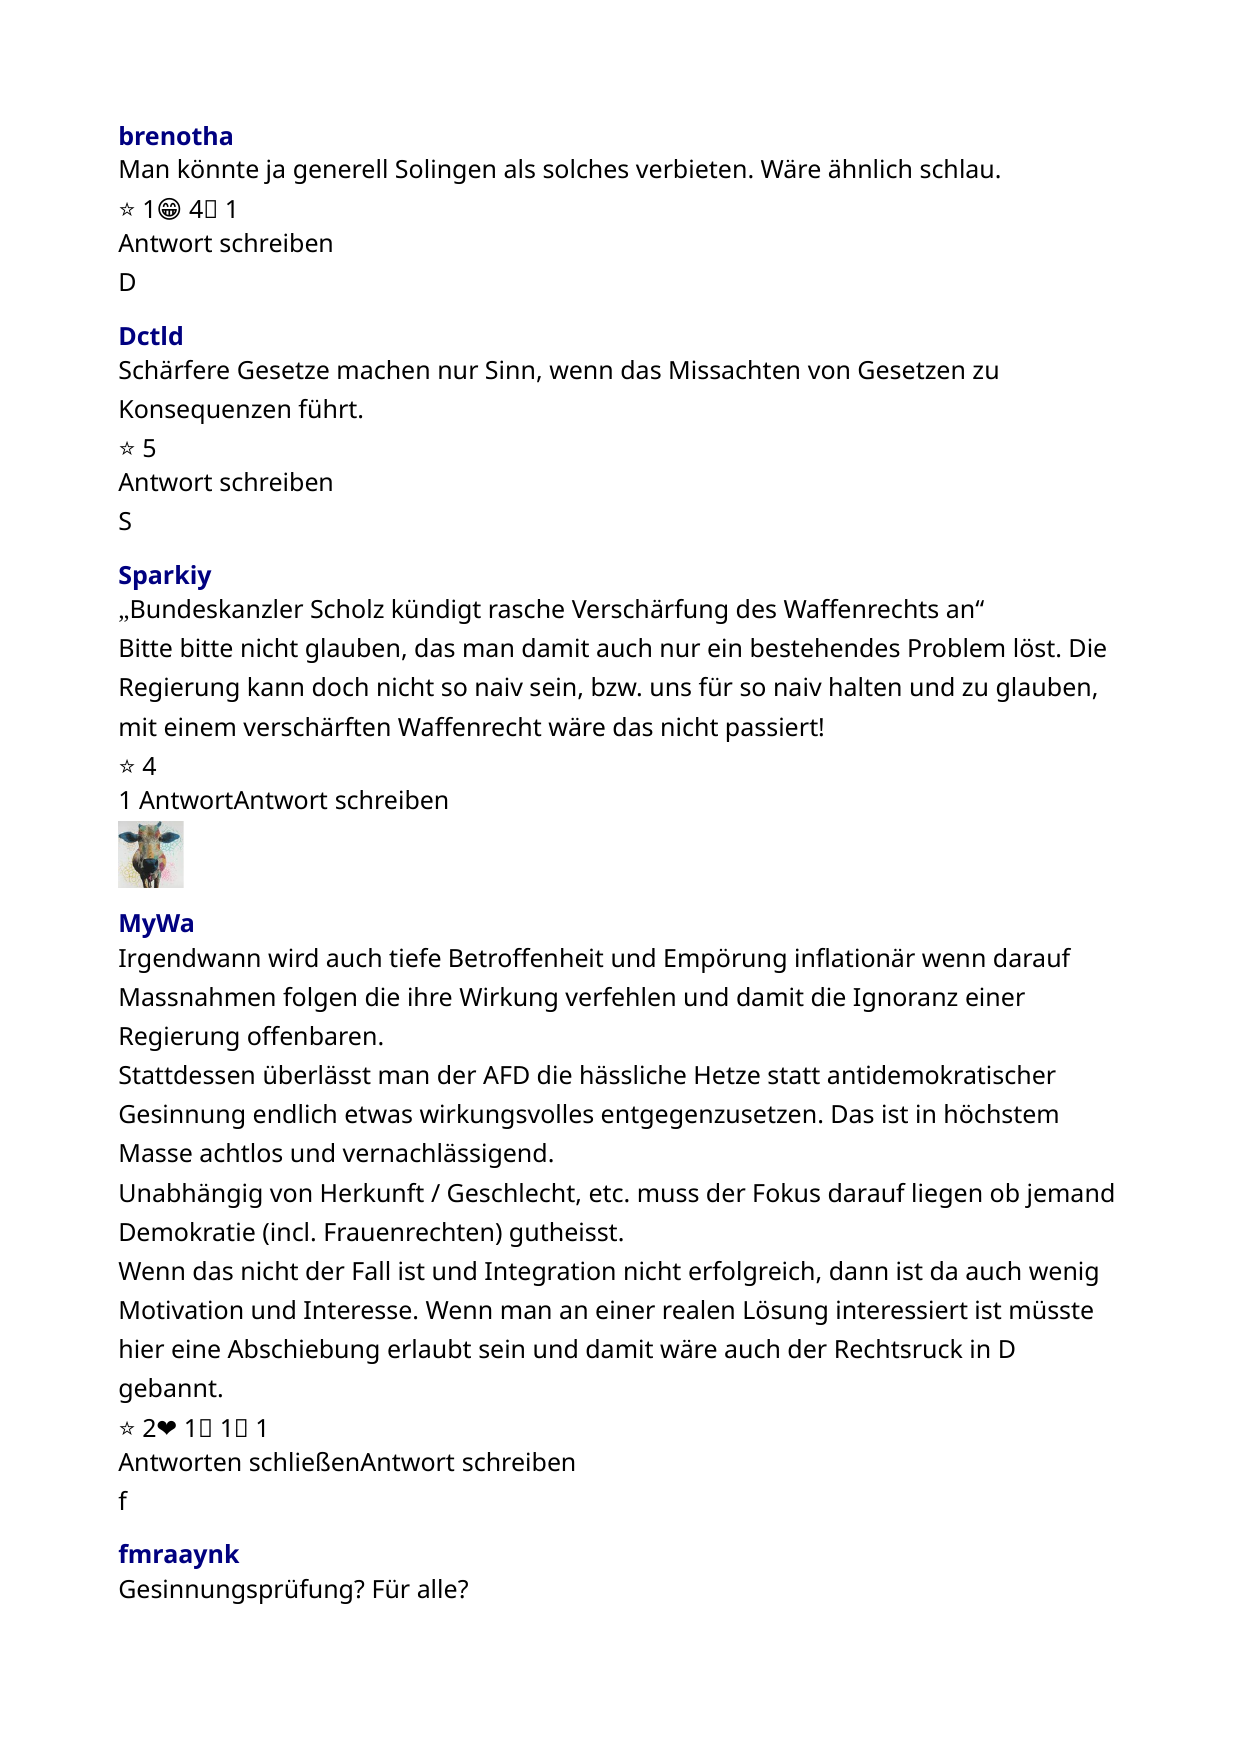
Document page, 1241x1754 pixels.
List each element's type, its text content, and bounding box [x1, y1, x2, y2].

text Antwort schreiben [118, 465, 1122, 499]
text Irgendwann wird auch tiefe Betroffenheit und Empörung inflationär wenn darauf Massnahmen folgen die ihre Wirkung verfehlen und damit die Ignoranz einer Regierung offenbaren. [118, 940, 1122, 1053]
subtitle Dctld [118, 318, 1122, 352]
text Bitte bitte nicht glauben, das man damit auch nur ein bestehendes Problem löst. Die Regierung kann doch nicht so naiv sein, bzw. uns für so naiv halten und zu glauben, mit einem verschärften Waffenrecht wäre das nicht passiert! [118, 631, 1122, 743]
subtitle Sparkiy [118, 558, 1122, 592]
text Antworten schließenAntwort schreiben [118, 1444, 1122, 1478]
text ⭐️ 4 [118, 748, 1122, 782]
text Gesinnungsprüfung? Für alle? [118, 1571, 1122, 1605]
text 1 AntwortAntwort schreiben [118, 782, 1122, 817]
text ⭐️ 2❤️ 1🙁 1🤨 1 [118, 1410, 1122, 1444]
picture [118, 821, 184, 888]
subtitle fmraaynk [118, 1537, 1122, 1571]
text ⭐️ 1😁 4🤨 1 [118, 191, 1122, 225]
text Schärfere Gesetze machen nur Sinn, wenn das Missachten von Gesetzen zu Konsequenzen führt. [118, 352, 1122, 426]
text D [118, 264, 1122, 299]
text Unabhängig von Herkunft / Geschlecht, etc. muss der Fokus darauf liegen ob jemand Demokratie (incl. Frauenrechten) gutheisst. [118, 1175, 1122, 1248]
text Antwort schreiben [118, 225, 1122, 259]
subtitle brenotha [118, 118, 1122, 152]
text f [118, 1483, 1122, 1517]
text Man könnte ja generell Solingen als solches verbieten. Wäre ähnlich schlau. [118, 152, 1122, 186]
text Wenn das nicht der Fall ist und Integration nicht erfolgreich, dann ist da auch wenig Motivation und Interesse. Wenn man an einer realen Lösung interessiert ist müsste hier eine Abschiebung erlaubt sein und damit wäre auch der Rechtsruck in D gebannt. [118, 1253, 1122, 1405]
subtitle MyWa [118, 906, 1122, 940]
text ⭐️ 5 [118, 431, 1122, 465]
text „Bundeskanzler Scholz kündigt rasche Verschärfung des Waffenrechts an“ [118, 592, 1122, 626]
text Stattdessen überlässt man der AFD die hässliche Hetze statt antidemokratischer Gesinnung endlich etwas wirkungsvolles entgegenzusetzen. Das ist in höchstem Masse achtlos und vernachlässigend. [118, 1058, 1122, 1170]
text S [118, 504, 1122, 538]
